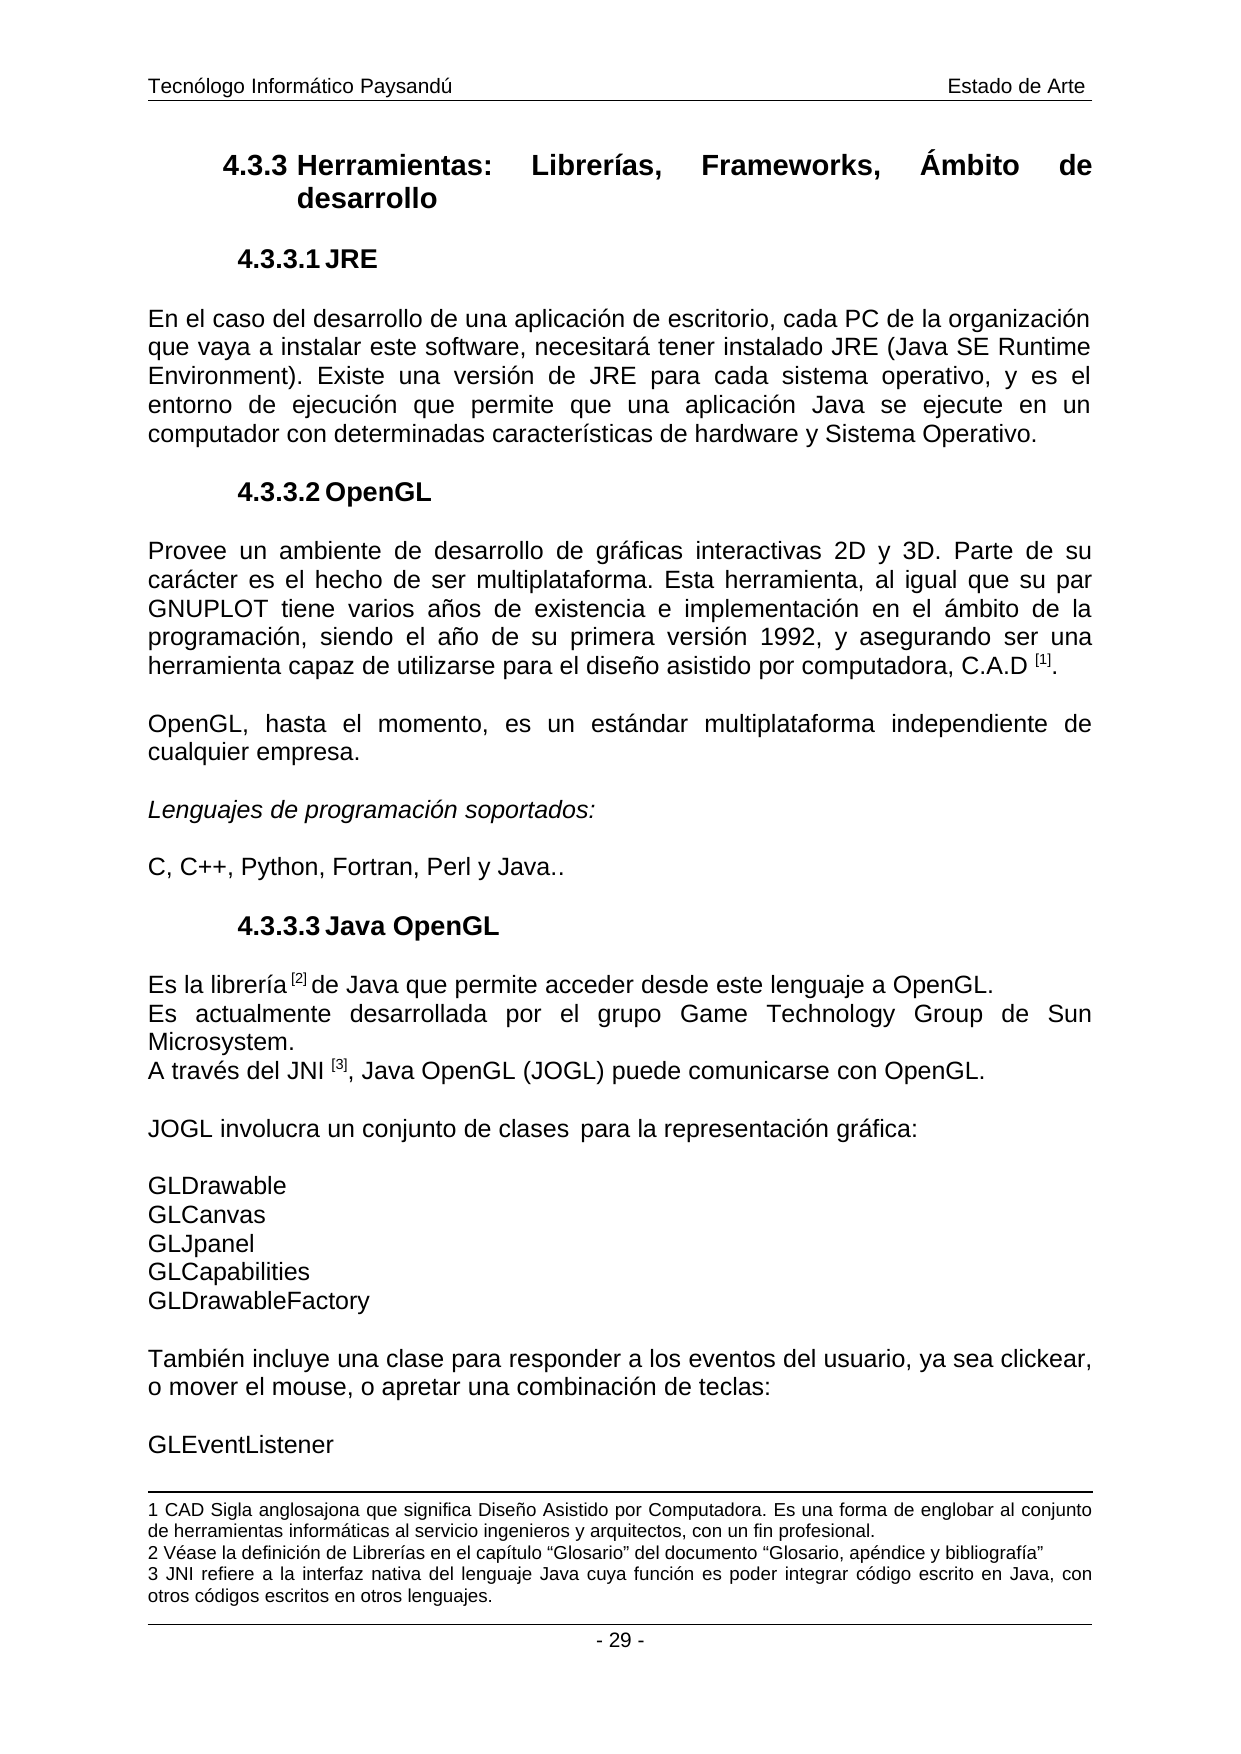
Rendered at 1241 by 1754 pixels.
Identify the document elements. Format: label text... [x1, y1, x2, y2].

subtitle Herramientas: Librerías, Frameworks, Ámbito de desarrollo [223, 148, 1092, 215]
text GLDrawable [148, 1171, 1092, 1200]
text A través del JNI [], Java OpenGL (JOGL) puede comunicarse con OpenGL. [148, 1056, 1092, 1085]
text GLCanvas [148, 1200, 1092, 1228]
text También incluye una clase para responder a los eventos del usuario, ya sea clickear, o mover el mouse, o apretar una combinación de teclas: [148, 1343, 1092, 1401]
text Es actualmente desarrollada por el grupo Game Technology Group de Sun Microsystem. [148, 998, 1092, 1056]
text CAD Sigla anglosajona que significa Diseño Asistido por Computadora. Es una forma de englobar al conjunto de herramientas informáticas al servicio ingenieros y arquitectos, con un fin profesional. [148, 1498, 1092, 1542]
text JOGL involucra un conjunto de clases para la representación gráfica: [148, 1113, 1092, 1142]
subtitle JRE [237, 243, 1092, 275]
text Provee un ambiente de desarrollo de gráficas interactivas 2D y 3D. Parte de su carácter es el hecho de ser multiplataforma. Esta herramienta, al igual que su par GNUPLOT tiene varios años de existencia e implementación en el ámbito de la programación, siendo el año de su primera versión 1992, y asegurando ser una herramienta capaz de utilizarse para el diseño asistido por computadora, C.A.D []. [148, 536, 1092, 680]
text Lenguajes de programación soportados: [148, 795, 1092, 823]
text GLJpanel [148, 1228, 1092, 1257]
text En el caso del desarrollo de una aplicación de escritorio, cada PC de la organización que vaya a instalar este software, necesitará tener instalado JRE (Java SE Runtime Environment). Existe una versión de JRE para cada sistema operativo, y es el entorno de ejecución que permite que una aplicación Java se ejecute en un computador con determinadas características de hardware y Sistema Operativo. [148, 303, 1092, 447]
text Véase la definición de Librerías en el capítulo “Glosario” del documento “Glosario, apéndice y bibliografía” [148, 1542, 1092, 1563]
subtitle OpenGL [237, 476, 1092, 507]
text GLEventListener [148, 1430, 1092, 1458]
text GLDrawableFactory [148, 1286, 1092, 1315]
text GLCapabilities [148, 1257, 1092, 1286]
text JNI refiere a la interfaz nativa del lenguaje Java cuya función es poder integrar código escrito en Java, con otros códigos escritos en otros lenguajes. [148, 1563, 1092, 1606]
subtitle Java OpenGL [237, 910, 1092, 941]
text Es la librería [] de Java que permite acceder desde este lenguaje a OpenGL. [148, 970, 1092, 998]
text OpenGL, hasta el momento, es un estándar multiplataforma independiente de cualquier empresa. [148, 708, 1092, 766]
text C, C++, Python, Fortran, Perl y Java.. [148, 852, 1092, 881]
